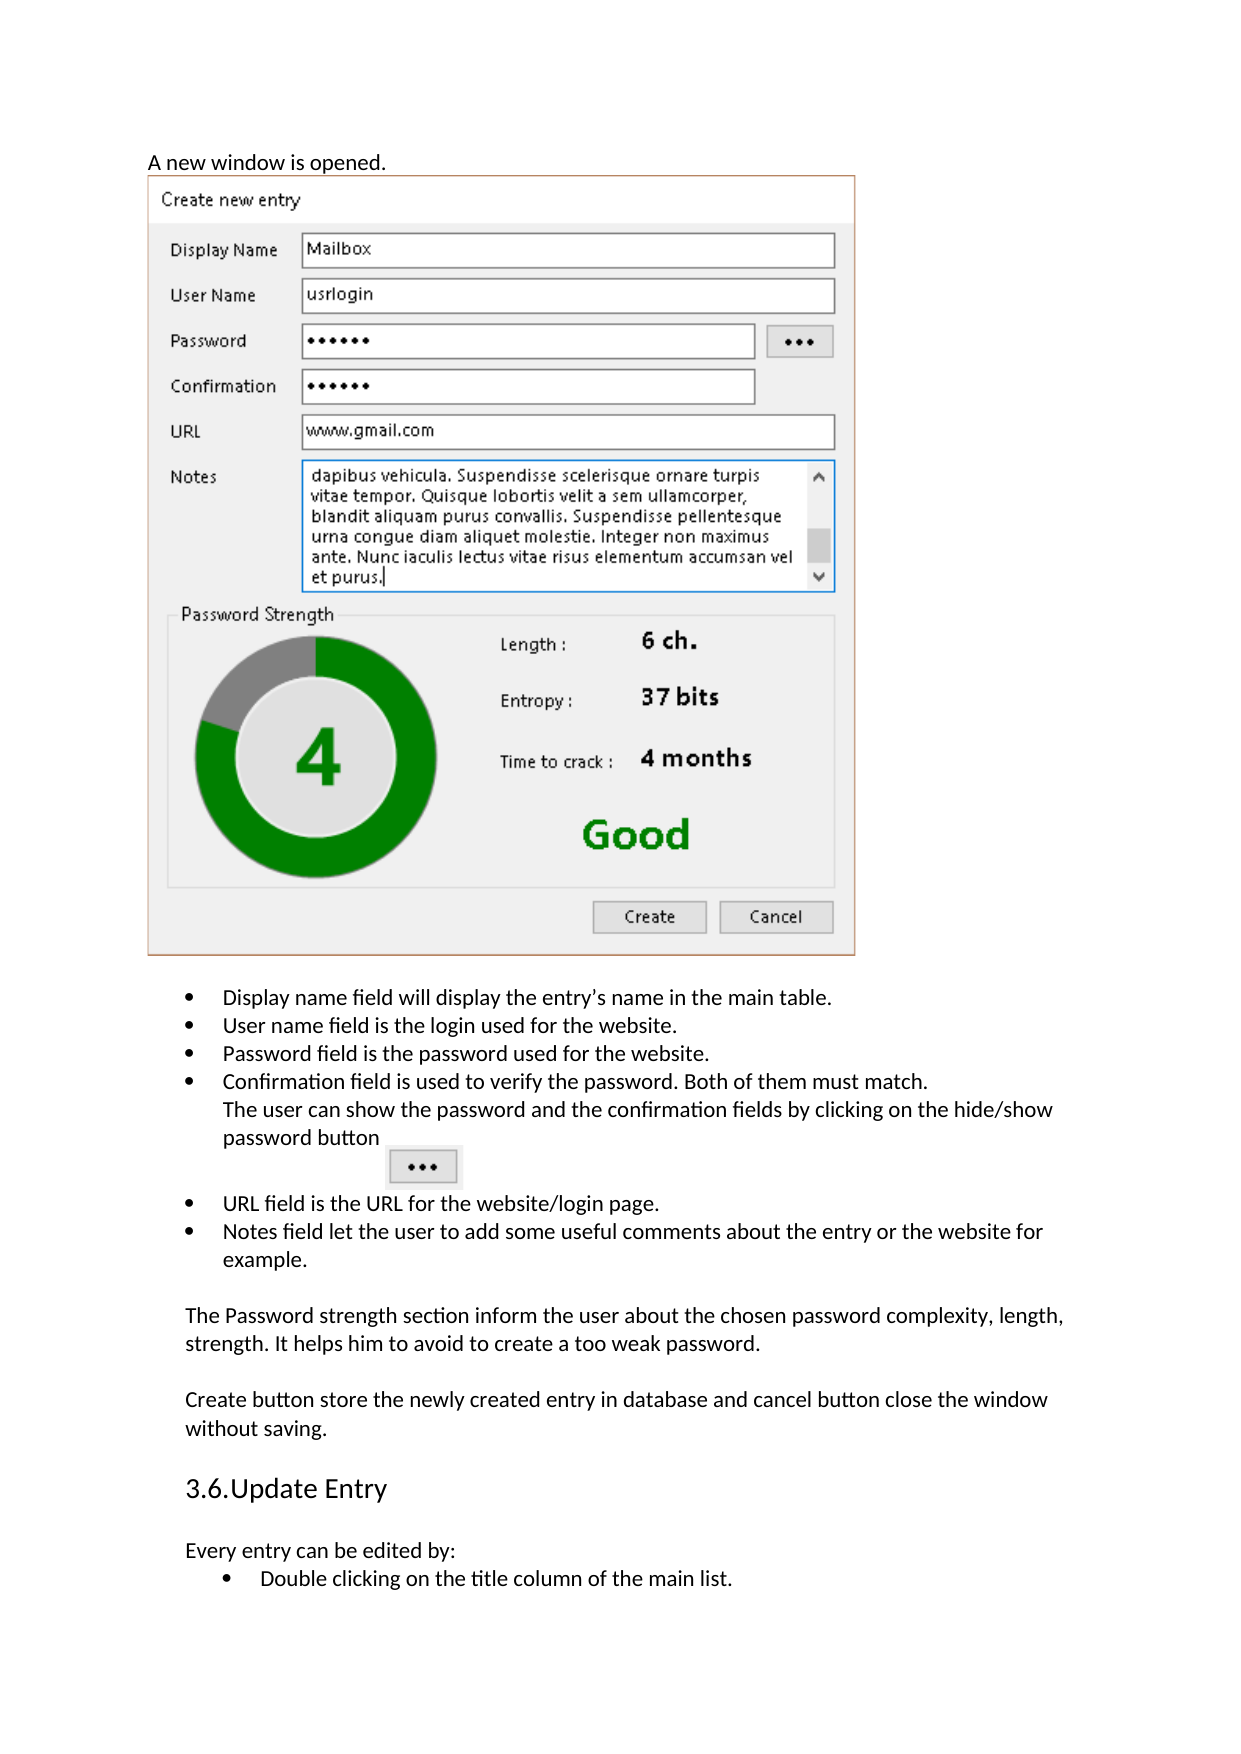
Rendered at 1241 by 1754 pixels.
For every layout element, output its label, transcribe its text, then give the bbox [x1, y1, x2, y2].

text The Password strength section inform the user about the chosen password complexity, length, strength. It helps him to avoid to create a too weak password. [185, 1302, 1093, 1358]
text A new window is opened. [148, 148, 1093, 176]
text Every entry can be edited by: [185, 1536, 1093, 1564]
text Create button store the newly created entry in database and cancel button close the window without saving. [185, 1386, 1093, 1442]
list Update Entry [185, 1470, 1093, 1505]
list User name field is the login used for the website. [185, 1011, 1093, 1039]
list Display name field will display the entry’s name in the main table. [185, 983, 1093, 1011]
list Double clicking on the title column of the main list. [223, 1564, 1093, 1592]
list URL field is the URL for the website/login page. [185, 1189, 1093, 1217]
list Notes field let the user to add some useful comments about the entry or the website for example. [185, 1217, 1093, 1273]
list The user can show the password and the confirmation fields by clicking on the hide/show password button [223, 1095, 1093, 1189]
list Confirmation field is used to verify the password. Both of them must match. [185, 1067, 1093, 1095]
list Password field is the password used for the website. [185, 1039, 1093, 1067]
